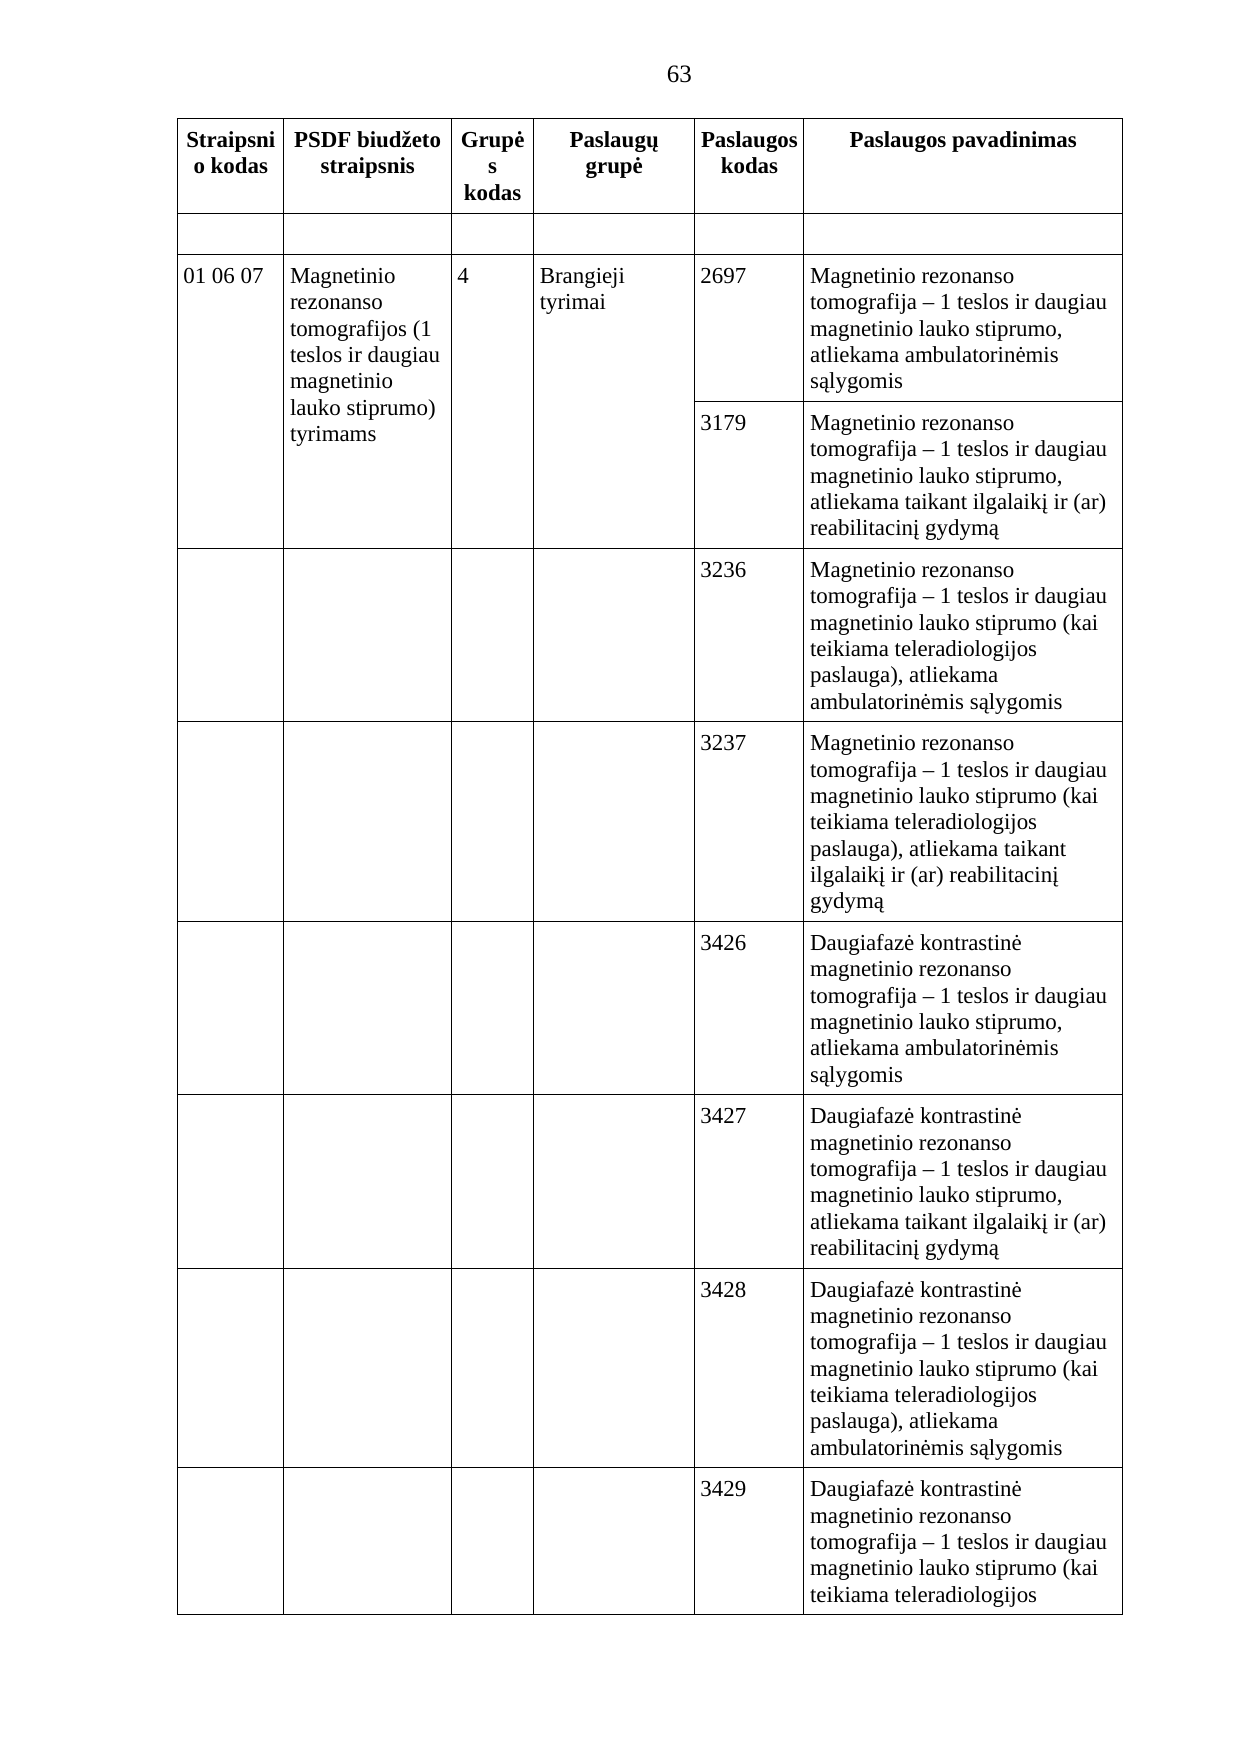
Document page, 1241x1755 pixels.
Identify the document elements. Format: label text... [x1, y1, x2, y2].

table_cell [178, 922, 283, 1094]
table_cell [178, 1468, 283, 1614]
table_cell [284, 722, 451, 921]
table_cell Magnetinio rezonanso tomografija – 1 teslos ir daugiau magnetinio lauko stiprumo (kai teikiama teleradiologijos paslauga), atliekama ambulatorinėmis sąlygomis [804, 549, 1122, 721]
table_cell [284, 1095, 451, 1268]
table_cell [534, 1095, 694, 1268]
table_cell 3427 [695, 1095, 803, 1268]
table_cell [534, 1468, 694, 1614]
table_header Paslaugos kodas [695, 119, 803, 212]
table_cell 3179 [695, 402, 803, 548]
table_cell 3236 [695, 549, 803, 721]
table_cell [178, 401, 283, 548]
table_cell [534, 214, 694, 254]
table_cell Daugiafazė kontrastinė magnetinio rezonanso tomografija – 1 teslos ir daugiau magnetinio lauko stiprumo (kai teikiama teleradiologijos [804, 1468, 1122, 1614]
table_cell Brangieji tyrimai [534, 255, 694, 401]
table_cell [178, 1095, 283, 1268]
table_cell Daugiafazė kontrastinė magnetinio rezonanso tomografija – 1 teslos ir daugiau magnetinio lauko stiprumo, atliekama ambulatorinėmis sąlygomis [804, 922, 1122, 1094]
table_cell [284, 214, 451, 254]
table_cell 3237 [695, 722, 803, 921]
table_cell 4 [452, 255, 533, 401]
table_cell Daugiafazė kontrastinė magnetinio rezonanso tomografija – 1 teslos ir daugiau magnetinio lauko stiprumo, atliekama taikant ilgalaikį ir (ar) reabilitacinį gydymą [804, 1095, 1122, 1268]
table_header PSDF biudžeto straipsnis [284, 119, 451, 212]
table_cell [178, 214, 283, 254]
table_cell [804, 214, 1122, 254]
table_header Grupės kodas [452, 119, 533, 212]
table_cell Daugiafazė kontrastinė magnetinio rezonanso tomografija – 1 teslos ir daugiau magnetinio lauko stiprumo (kai teikiama teleradiologijos paslauga), atliekama ambulatorinėmis sąlygomis [804, 1269, 1122, 1467]
table_cell [452, 401, 533, 548]
table_cell [534, 401, 694, 548]
table_cell [284, 922, 451, 1094]
table_cell Magnetinio rezonanso tomografijos (1 teslos ir daugiau magnetinio lauko stiprumo) tyrimams [284, 255, 451, 548]
table_cell [178, 722, 283, 921]
table_cell 3428 [695, 1269, 803, 1467]
table_cell [452, 549, 533, 721]
table_cell [178, 1269, 283, 1467]
table_cell [452, 1269, 533, 1467]
table_cell [284, 1269, 451, 1467]
table_cell 01 06 07 [178, 255, 283, 401]
table_cell 3429 [695, 1468, 803, 1614]
table_cell [284, 1468, 451, 1614]
table_cell [452, 722, 533, 921]
table_cell [178, 549, 283, 721]
table_cell 3426 [695, 922, 803, 1094]
table_cell [534, 722, 694, 921]
table_cell [695, 214, 803, 254]
table_cell [534, 1269, 694, 1467]
table_cell [452, 922, 533, 1094]
table_cell 2697 [695, 255, 803, 401]
table_cell Magnetinio rezonanso tomografija – 1 teslos ir daugiau magnetinio lauko stiprumo (kai teikiama teleradiologijos paslauga), atliekama taikant ilgalaikį ir (ar) reabilitacinį gydymą [804, 722, 1122, 921]
table_cell [452, 214, 533, 254]
table_header Paslaugų grupė [534, 119, 694, 212]
table_cell [452, 1095, 533, 1268]
table_cell [284, 549, 451, 721]
table_cell [534, 549, 694, 721]
table_cell Magnetinio rezonanso tomografija – 1 teslos ir daugiau magnetinio lauko stiprumo, atliekama taikant ilgalaikį ir (ar) reabilitacinį gydymą [804, 402, 1122, 548]
table_header Straipsnio kodas [178, 119, 283, 212]
table_header Paslaugos pavadinimas [804, 119, 1122, 212]
table_cell Magnetinio rezonanso tomografija – 1 teslos ir daugiau magnetinio lauko stiprumo, atliekama ambulatorinėmis sąlygomis [804, 255, 1122, 401]
table_cell [534, 922, 694, 1094]
table_cell [452, 1468, 533, 1614]
